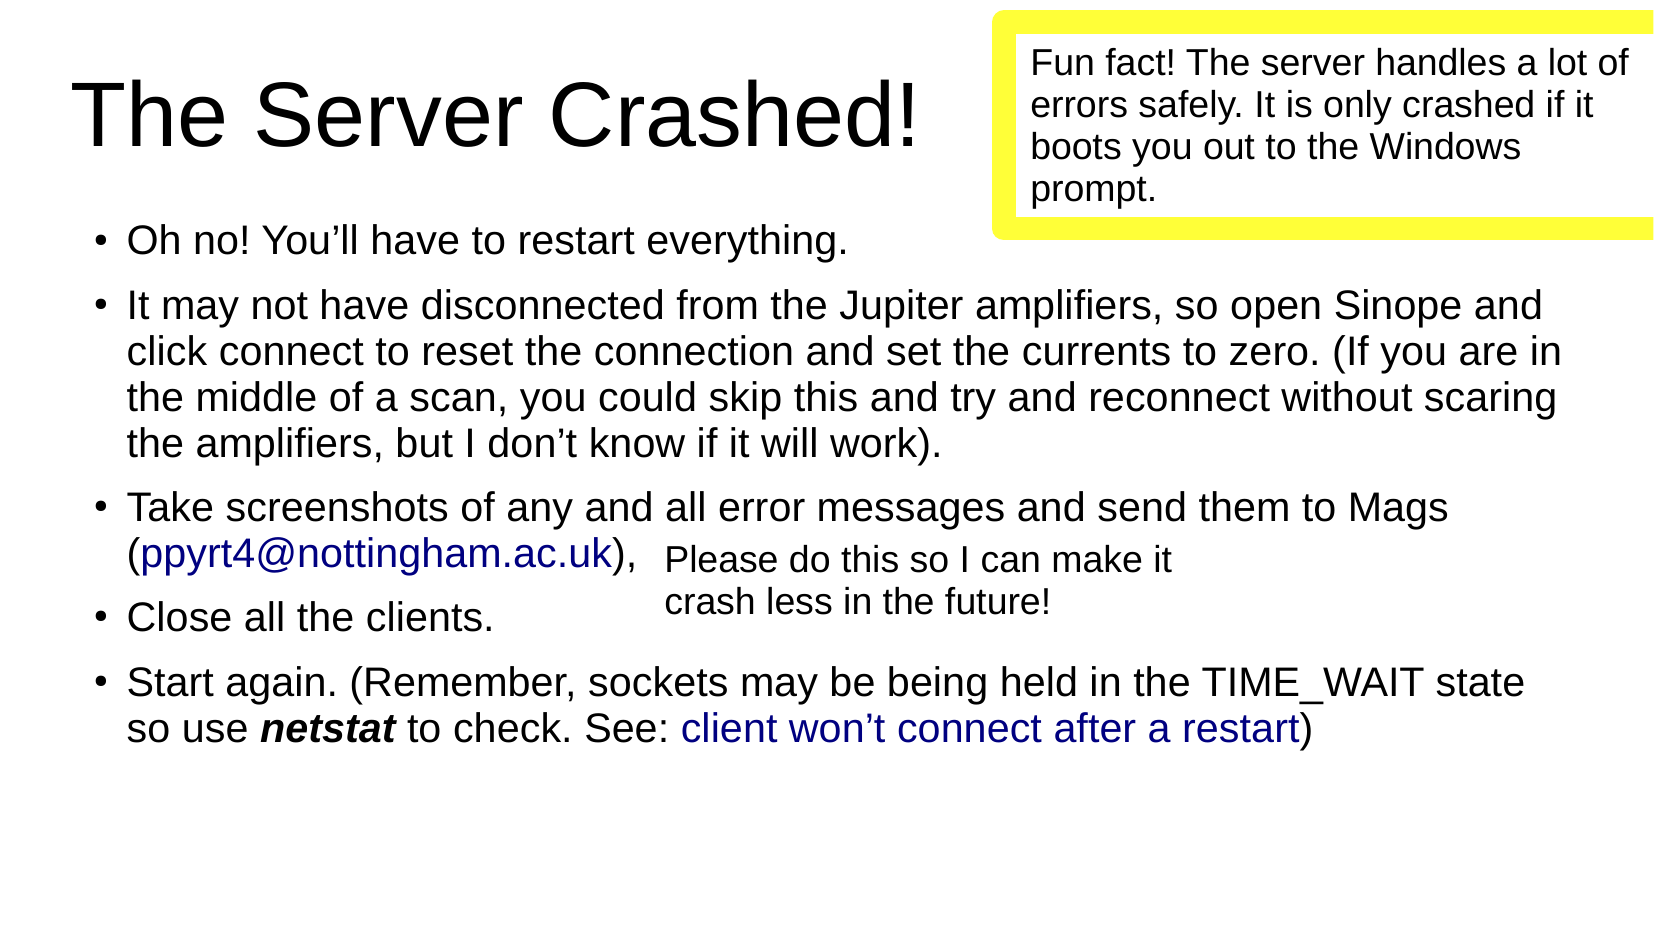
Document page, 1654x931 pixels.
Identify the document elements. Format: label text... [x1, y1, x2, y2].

list Oh no! You’ll have to restart everything. It may not have disconnected from the Jupiter amplifiers, so open Sinope and click connect to reset the connection and set the currents to zero. (If you are in the middle of a scan, you could skip this and try and reconnect without scaring the amplifiers, but I don’t know if it will work). Take screenshots of any and all error messages and send them to Mags (ppyrt4@nottingham.ac.uk), Close all the clients. Start again. (Remember, sockets may be being held in the TIME_WAIT state so use netstat to check. See: client won’t connect after a restart) [82, 217, 1571, 758]
title The Server Crashed! [0, 37, 992, 193]
text_box Fun fact! The server handles a lot of errors safely. It is only crashed if it boots you out to the Windows prompt. [1003, 22, 1654, 229]
text_box Please do this so I can make it crash less in the future! [649, 531, 1270, 642]
